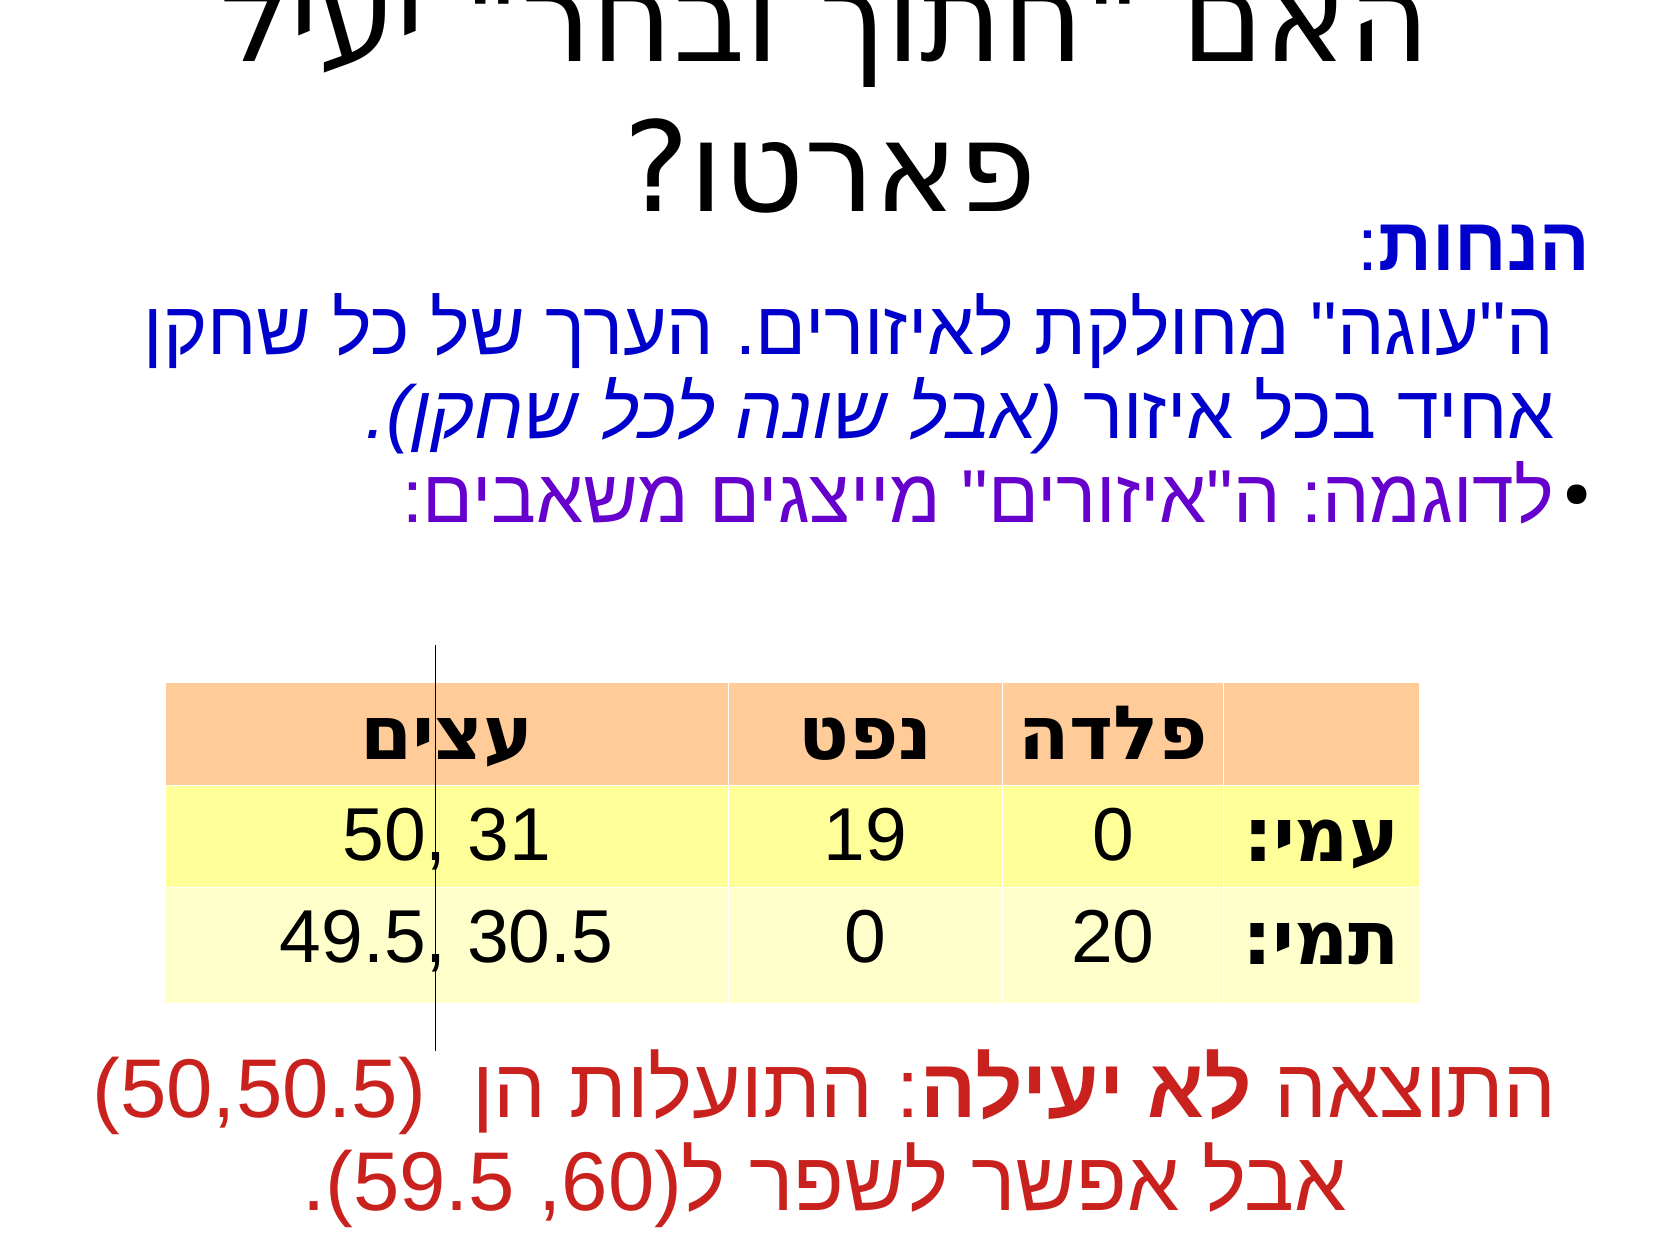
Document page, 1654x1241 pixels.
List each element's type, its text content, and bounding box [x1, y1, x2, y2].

table_cell תמי: [1224, 888, 1419, 1003]
table_cell 49.5, 30.5 [436, 888, 728, 1003]
table_cell 50, 31 [436, 786, 728, 887]
table_cell עמי: [1224, 786, 1419, 887]
table_header עצים [166, 683, 435, 785]
table_header עצים [436, 683, 728, 785]
text_box הנחות: ה"עוגה" מחולקת לאיזורים. הערך של כל שחקן אחיד בכל איזור (אבל שונה לכל שחקן). לדוגמה: ה"איזורים" מייצגים משאבים: [60, 195, 1606, 1035]
table_cell 20 [1003, 888, 1223, 1003]
table_cell 0 [729, 888, 1002, 1003]
table_cell 49.5, 30.5 [166, 888, 435, 1003]
table_cell 0 [1003, 786, 1223, 887]
table_header פלדה [1003, 683, 1223, 785]
table_cell 19 [729, 786, 1002, 887]
text_box התוצאה לא יעילה: התועלות הן (50,50.5) אבל אפשר לשפר ל(60, 59.5). [45, 1035, 1606, 1236]
title האם "חתוך ובחר" יעיל פארטו? [30, 7, 1654, 166]
table_header נפט [729, 683, 1002, 785]
table_header [1224, 683, 1419, 785]
table_cell 50, 31 [166, 786, 435, 887]
